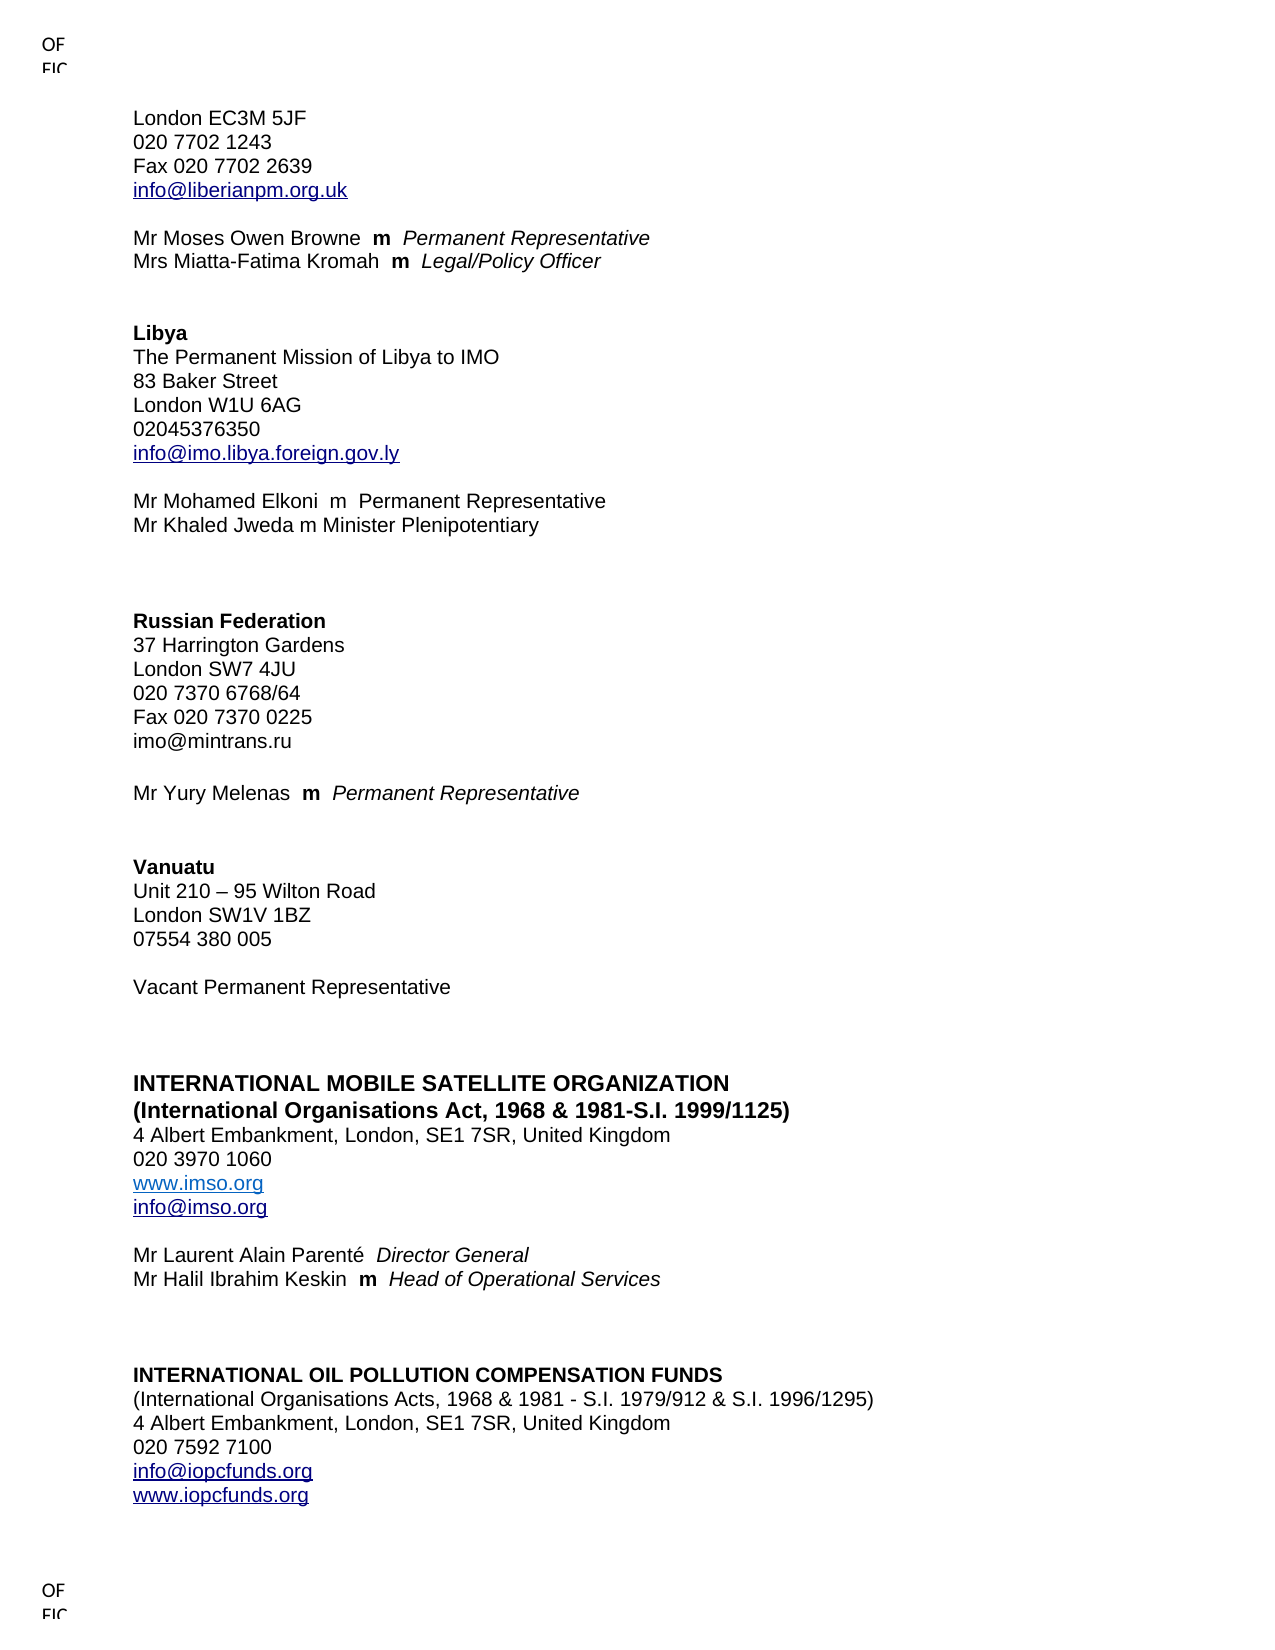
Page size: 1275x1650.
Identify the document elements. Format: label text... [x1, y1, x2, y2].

text London EC3M 5JF [133, 106, 1181, 129]
text 020 7592 7100 [133, 1434, 1181, 1458]
text www.iopcfunds.org [133, 1482, 1181, 1506]
text Mr Moses Owen Browne m Permanent Representative [133, 225, 1181, 249]
text Mr Laurent Alain Parenté Director General [133, 1243, 1181, 1267]
text Fax 020 7702 2639 [133, 153, 1181, 177]
text Mr Halil Ibrahim Keskin m Head of Operational Services [133, 1267, 1181, 1291]
text 020 7370 6768/64 [133, 681, 1181, 704]
text info@iopcfunds.org [133, 1458, 1181, 1482]
text Mr Khaled Jweda m Minister Plenipotentiary [133, 513, 1181, 537]
text Unit 210 – 95 Wilton Road [133, 879, 1181, 903]
text Russian Federation [133, 609, 1181, 633]
text Vacant Permanent Representative [133, 974, 1181, 998]
text info@imo.libya.foreign.gov.ly [133, 441, 1181, 465]
text 83 Baker Street [133, 369, 1181, 393]
text Fax 020 7370 0225 [133, 704, 1181, 728]
text 020 3970 1060 [133, 1147, 1181, 1171]
text INTERNATIONAL MOBILE SATELLITE ORGANIZATION [133, 1070, 1181, 1097]
text The Permanent Mission of Libya to IMO [133, 345, 1181, 369]
text London SW7 4JU [133, 657, 1181, 681]
text INTERNATIONAL OIL POLLUTION COMPENSATION FUNDS [133, 1363, 1181, 1387]
text 02045376350 [133, 417, 1181, 441]
text (International Organisations Acts, 1968 & 1981 - S.I. 1979/912 & S.I. 1996/1295) [133, 1387, 1181, 1411]
text Mr Yury Melenas m Permanent Representative [133, 776, 1181, 807]
text 020 7702 1243 [133, 129, 1181, 153]
text (International Organisations Act, 1968 & 1981-S.I. 1999/1125) [133, 1097, 1181, 1123]
text 4 Albert Embankment, London, SE1 7SR, United Kingdom [133, 1123, 1181, 1147]
text imo@mintrans.ru [133, 728, 1181, 752]
text info@liberianpm.org.uk [133, 177, 1181, 201]
text London W1U 6AG [133, 393, 1181, 417]
text Libya [133, 321, 1181, 345]
text info@imso.org [133, 1195, 1181, 1219]
text 07554 380 005 [133, 927, 1181, 951]
text 37 Harrington Gardens [133, 633, 1181, 657]
text Mr Mohamed Elkoni m Permanent Representative [133, 489, 1181, 513]
text www.imso.org [133, 1171, 1181, 1195]
text Mrs Miatta-Fatima Kromah m Legal/Policy Officer [133, 249, 1181, 273]
text Vanuatu [133, 855, 1181, 879]
text 4 Albert Embankment, London, SE1 7SR, United Kingdom [133, 1411, 1181, 1434]
text London SW1V 1BZ [133, 903, 1181, 927]
